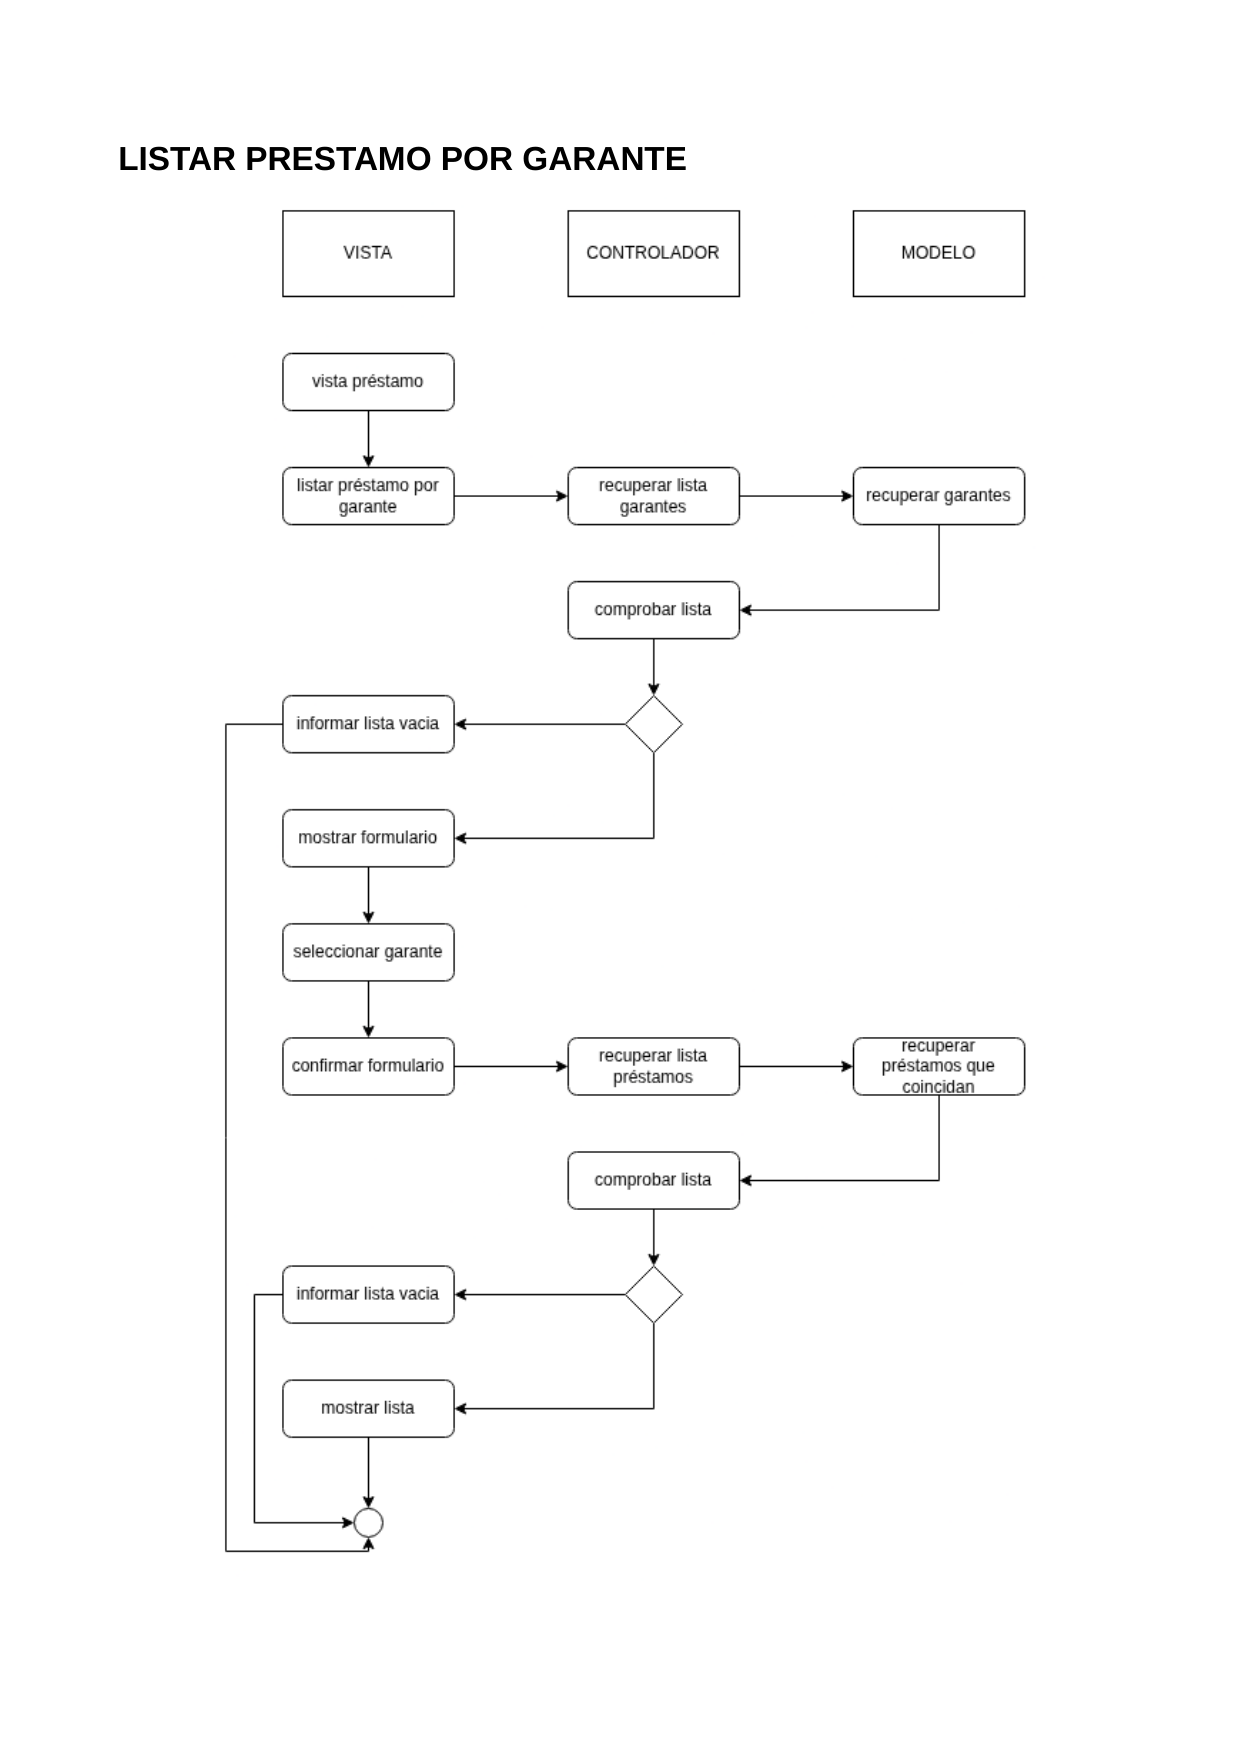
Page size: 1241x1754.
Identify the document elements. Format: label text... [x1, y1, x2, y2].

subtitle LISTAR PRESTAMO POR GARANTE [118, 139, 1122, 177]
picture [194, 190, 1047, 1585]
